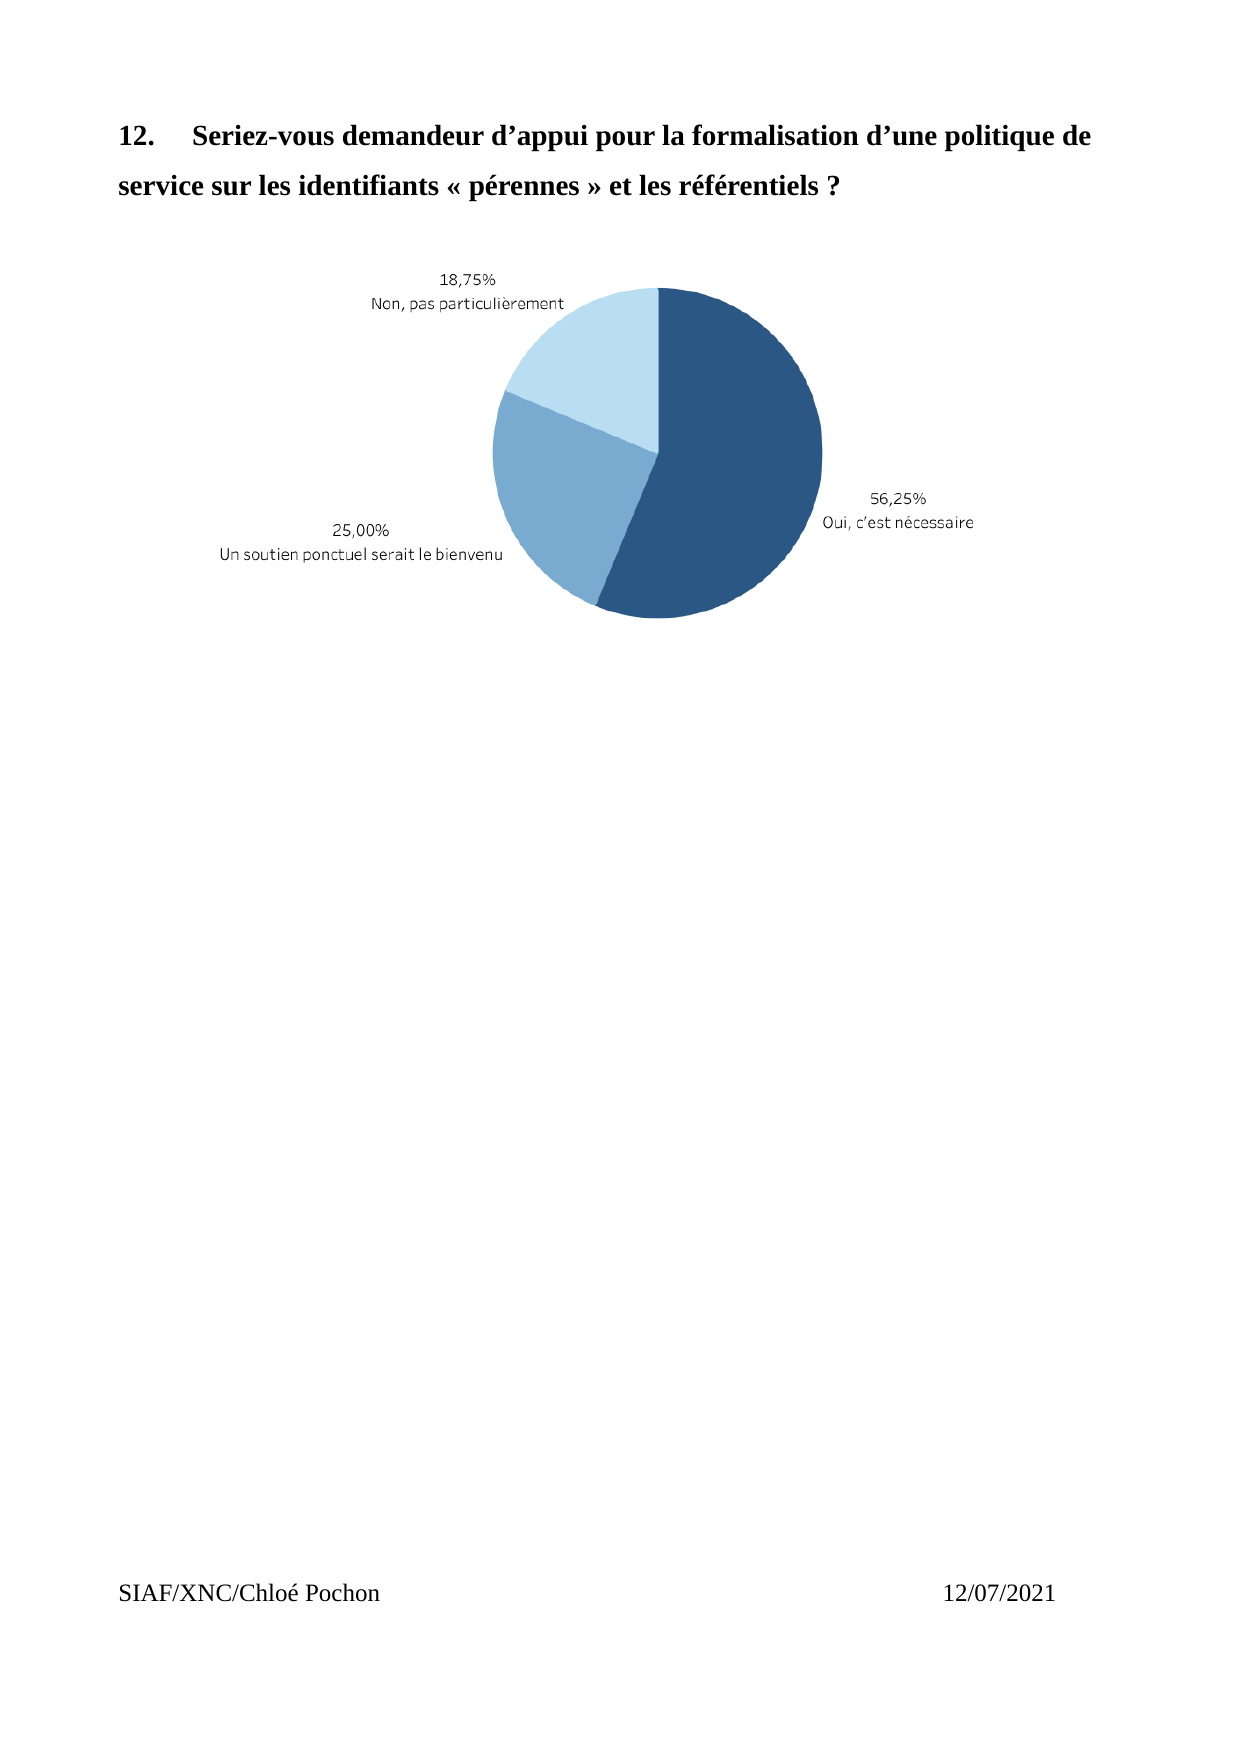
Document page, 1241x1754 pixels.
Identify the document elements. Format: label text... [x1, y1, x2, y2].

subtitle 12. Seriez-vous demandeur d’appui pour la formalisation d’une politique de service sur les identifiants « pérennes » et les référentiels ? [118, 118, 1122, 202]
picture [174, 247, 1008, 642]
